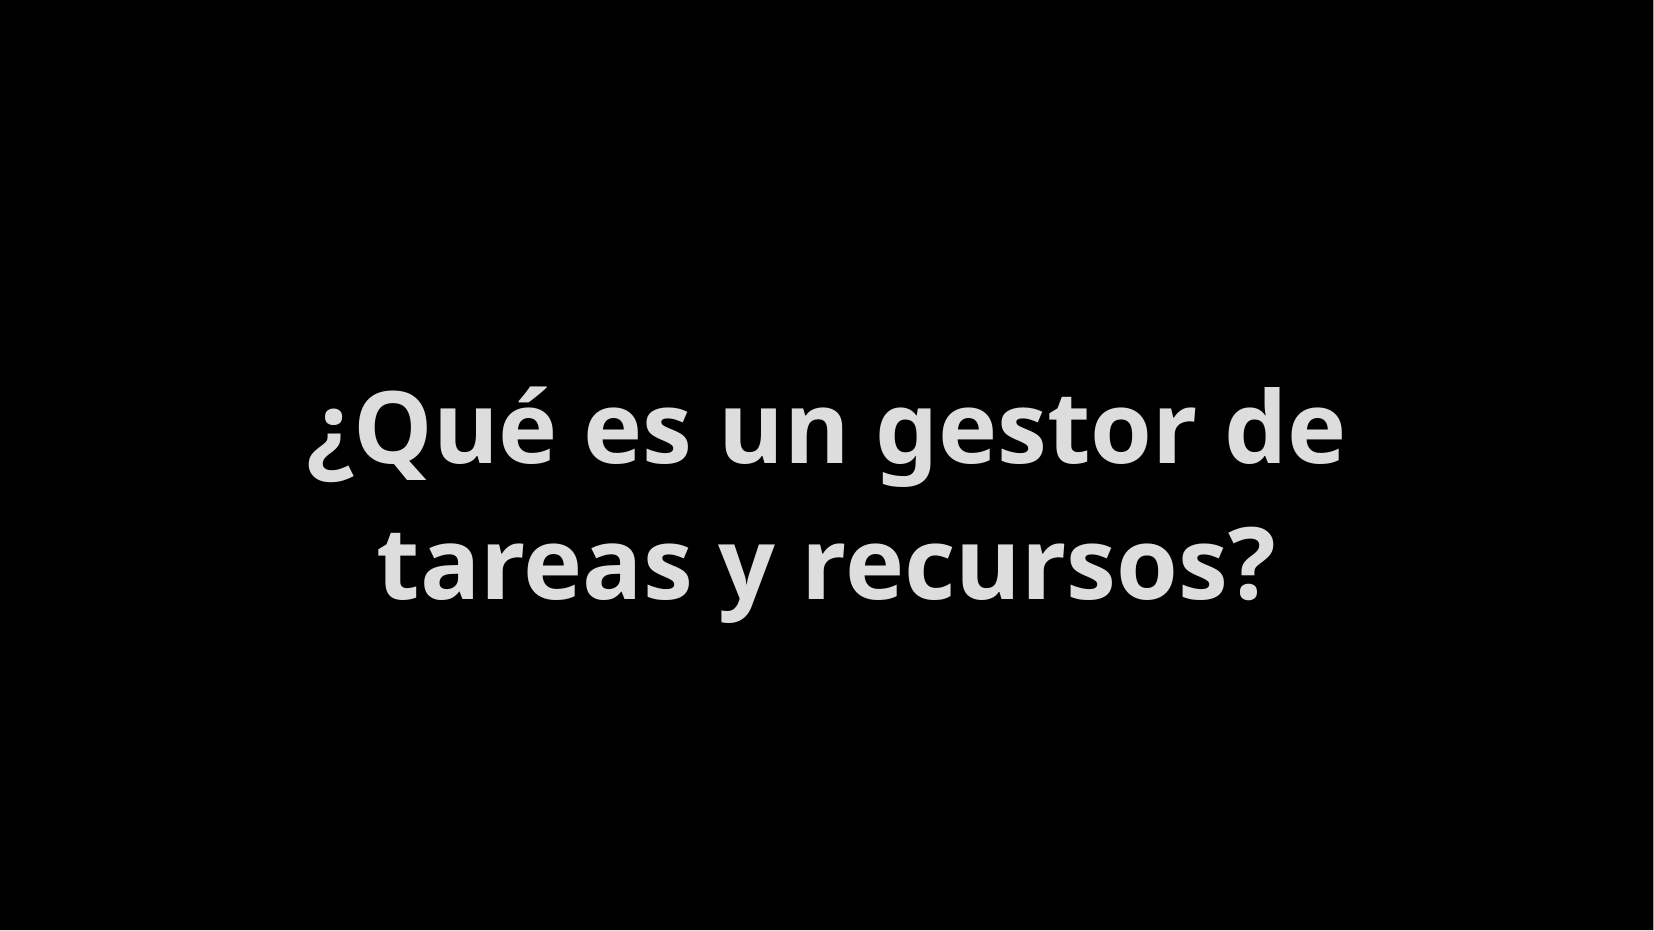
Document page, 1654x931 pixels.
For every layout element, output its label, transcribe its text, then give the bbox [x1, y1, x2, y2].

text_box [0, 0, 1654, 931]
text_box ¿Qué es un gestor de tareas y recursos? [260, 348, 1393, 582]
